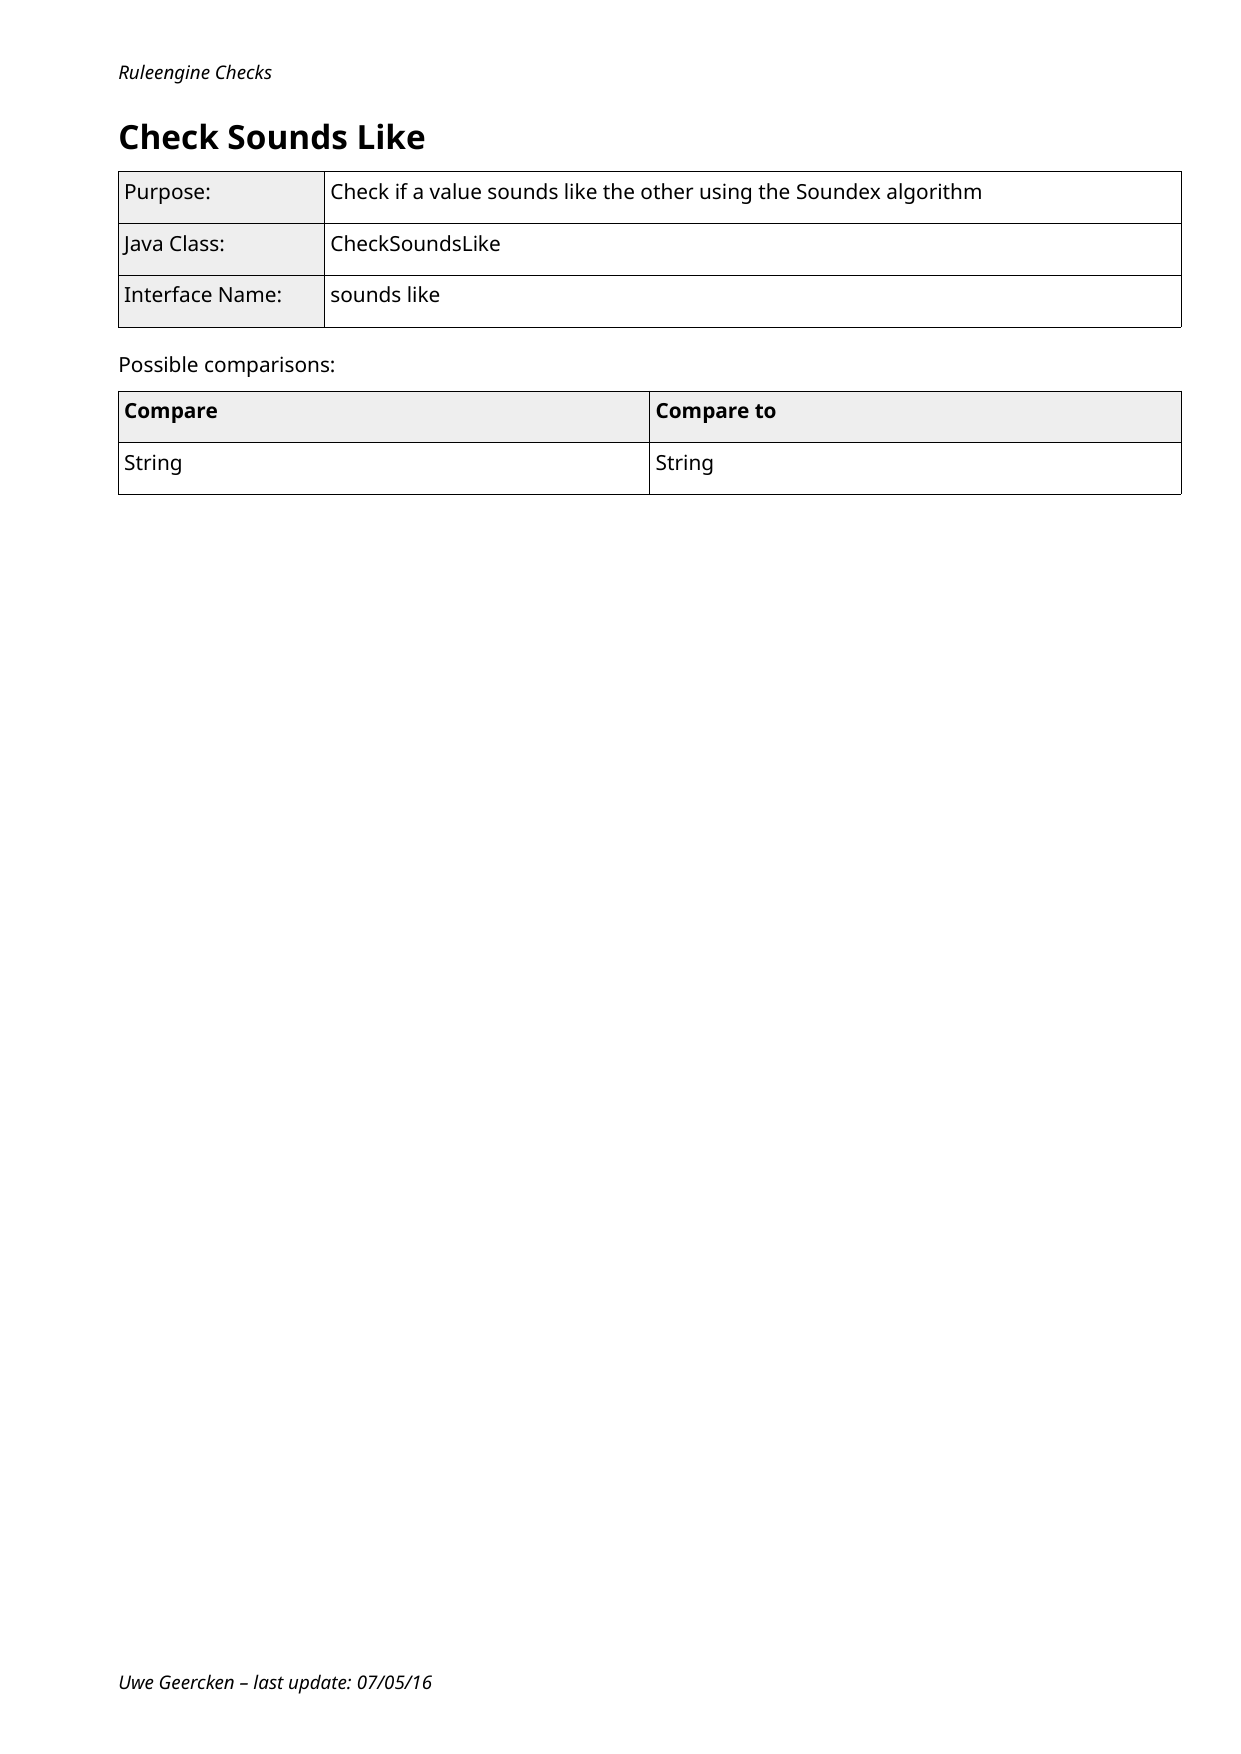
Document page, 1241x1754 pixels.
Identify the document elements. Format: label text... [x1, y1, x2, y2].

table_header Purpose: [119, 172, 324, 223]
table_cell String [650, 443, 1181, 494]
table_cell CheckSoundsLike [325, 224, 1181, 275]
table_header Compare to [650, 392, 1181, 442]
text Possible comparisons: [118, 350, 1181, 379]
table_cell Interface Name: [119, 276, 324, 327]
table_cell Java Class: [119, 224, 324, 275]
table_cell sounds like [325, 276, 1181, 327]
table_header Compare [119, 392, 649, 442]
text Check Sounds Like [118, 114, 1181, 159]
table_cell String [119, 443, 649, 494]
table_header Check if a value sounds like the other using the Soundex algorithm [325, 172, 1181, 223]
